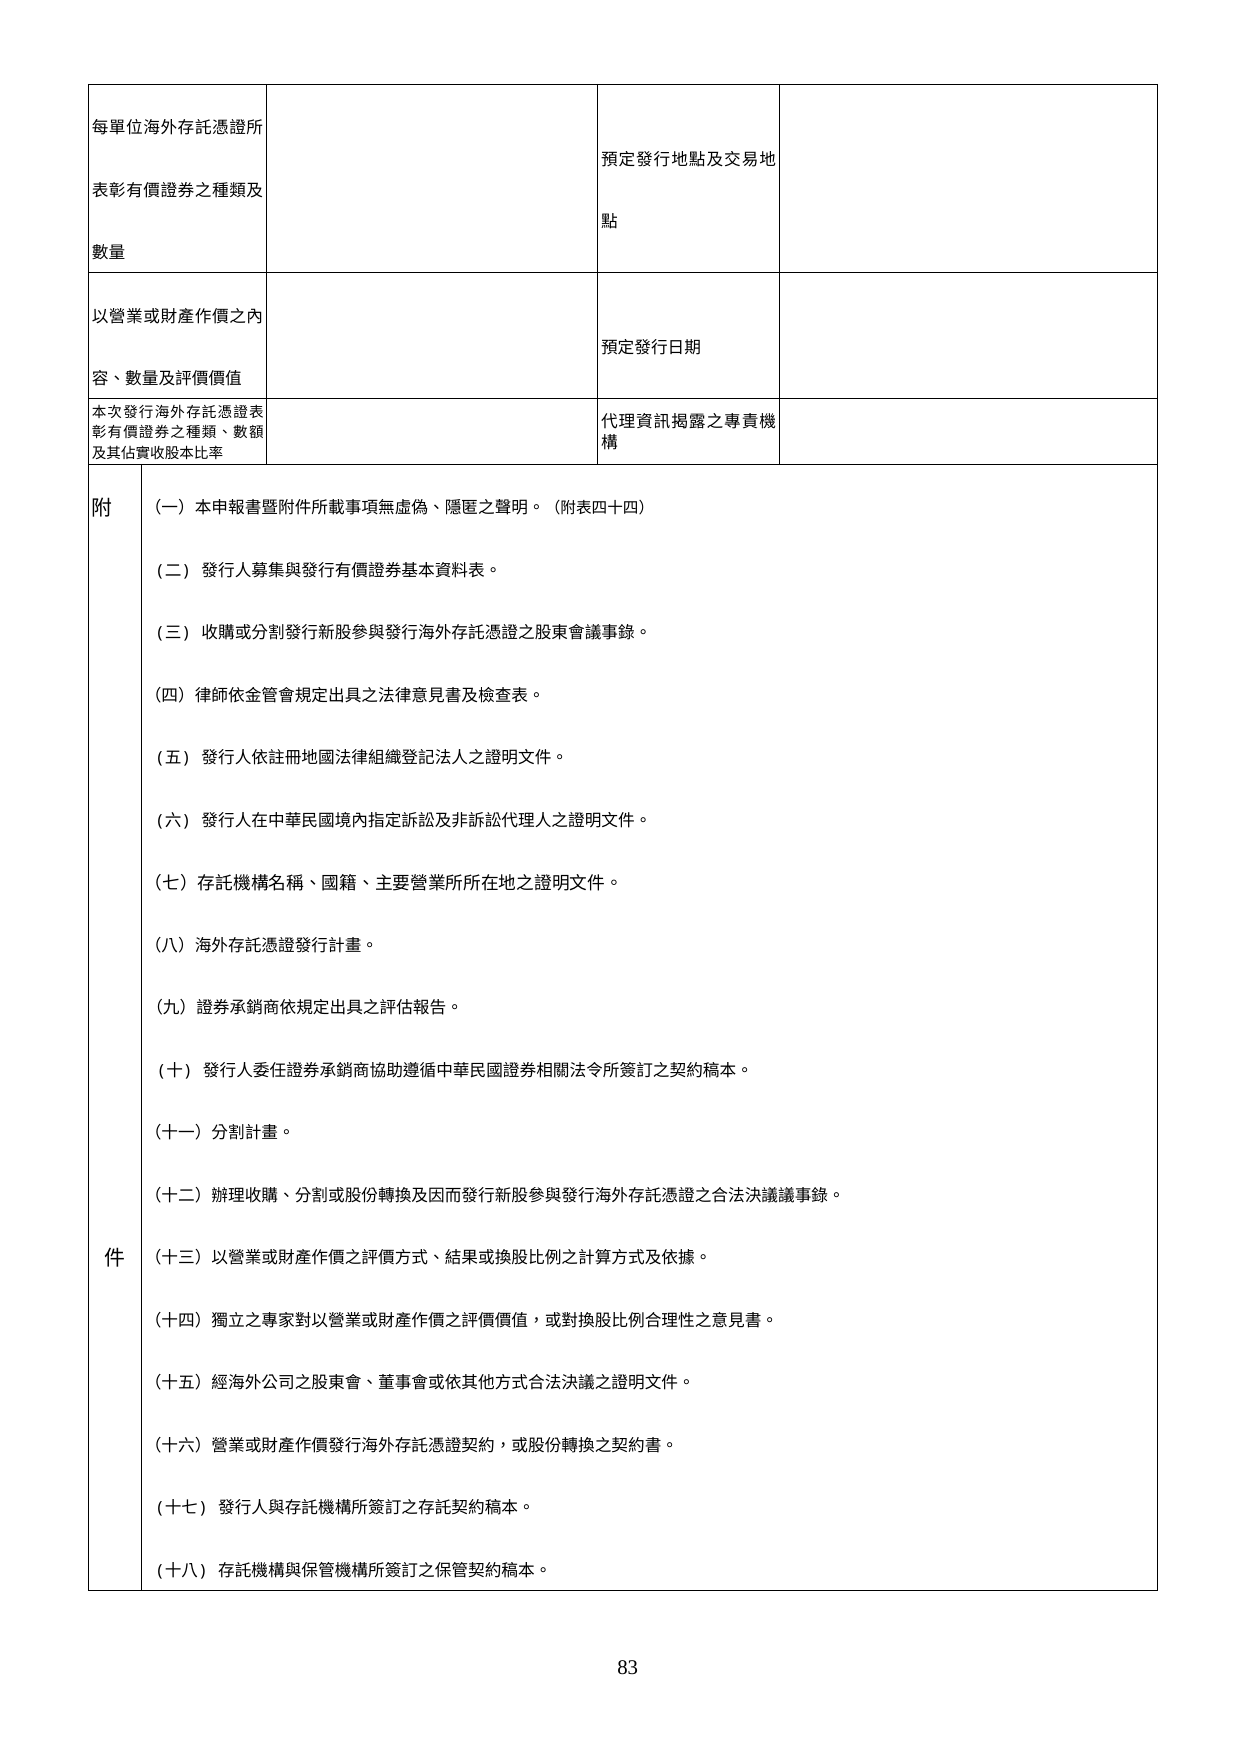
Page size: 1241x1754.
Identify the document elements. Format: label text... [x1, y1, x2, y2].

table_cell 以營業或財產作價之內容、數量及評價價值 [89, 273, 266, 398]
table_cell [780, 273, 1157, 398]
table_cell [780, 85, 1157, 272]
table_cell 每單位海外存託憑證所表彰有價證券之種類及數量 [89, 85, 266, 272]
table_cell [267, 273, 597, 398]
table_cell [780, 399, 1157, 464]
table_cell [267, 399, 597, 464]
table_cell 預定發行地點及交易地點 [598, 85, 779, 272]
table_cell 本次發行海外存託憑證表彰有價證券之種類、數額及其佔實收股本比率 [89, 399, 266, 464]
table_cell （一）本申報書暨附件所載事項無虛偽、隱匿之聲明。（附表四十四） (二) 發行人募集與發行有價證券基本資料表。 (三) 收購或分割發行新股參與發行海外存託憑證之股東會議事錄。 （四）律師依金管會規定出具之法律意見書及檢查表。 (五) 發行人依註冊地國法律組織登記法人之證明文件。 (六) 發行人在中華民國境內指定訴訟及非訴訟代理人之證明文件。 （七）存託機構名稱、國籍、主要營業所所在地之證明文件。 （八）海外存託憑證發行計畫。 （九）證券承銷商依規定出具之評估報告。 (十) 發行人委任證券承銷商協助遵循中華民國證券相關法令所簽訂之契約稿本。 （十一）分割計畫。 （十二）辦理收購、分割或股份轉換及因而發行新股參與發行海外存託憑證之合法決議議事錄。 （十三）以營業或財產作價之評價方式、結果或換股比例之計算方式及依據。 （十四）獨立之專家對以營業或財產作價之評價價值，或對換股比例合理性之意見書。 （十五）經海外公司之股東會、董事會或依其他方式合法決議之證明文件。 （十六）營業或財產作價發行海外存託憑證契約，或股份轉換之契約書。 (十七) 發行人與存託機構所簽訂之存託契約稿本。 (十八) 存託機構與保管機構所簽訂之保管契約稿本。 [142, 465, 1157, 1590]
table_cell 代理資訊揭露之專責機構 [598, 399, 779, 464]
table_cell [267, 85, 597, 272]
table_cell 附 件 [89, 465, 141, 1590]
table_cell 預定發行日期 [598, 273, 779, 398]
